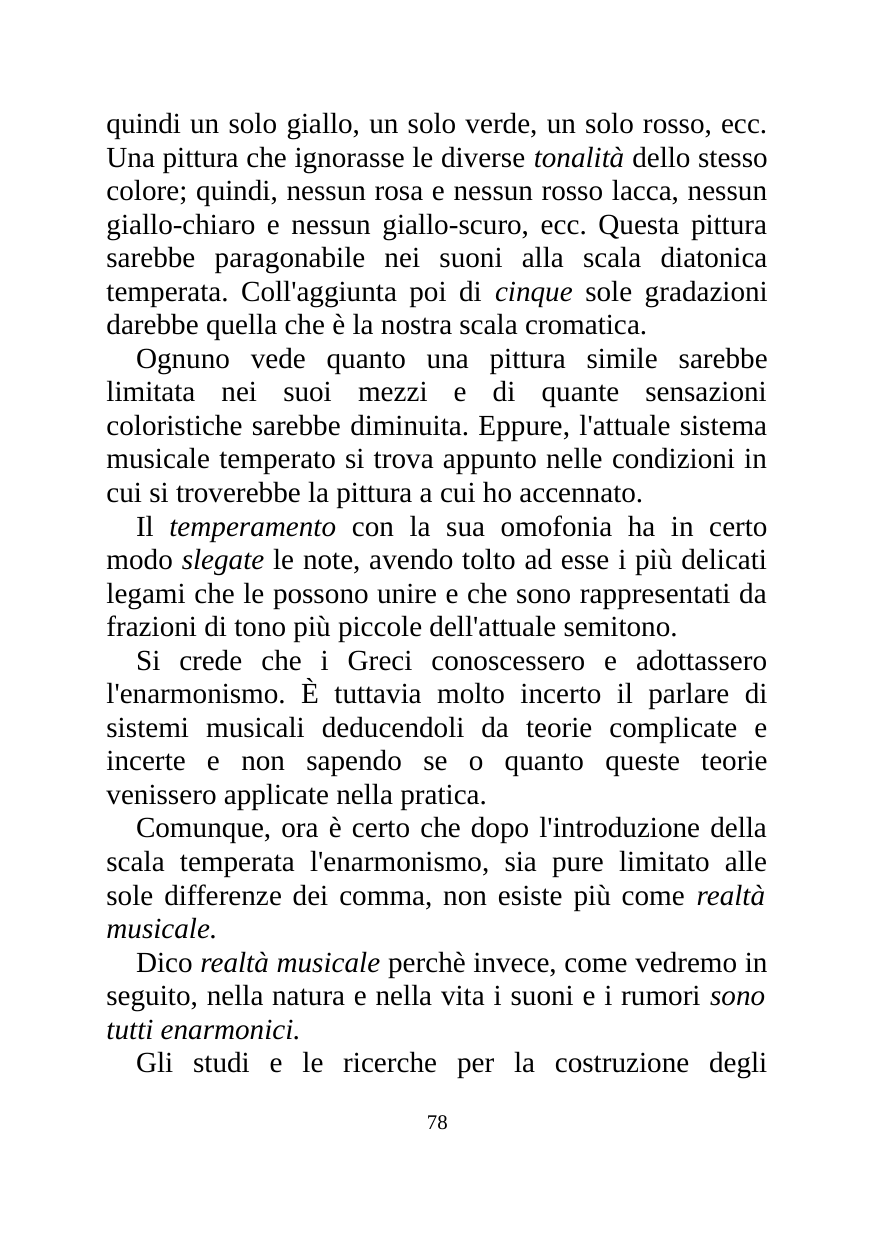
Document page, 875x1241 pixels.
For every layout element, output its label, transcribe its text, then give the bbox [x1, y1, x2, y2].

text Ognuno vede quanto una pittura simile sarebbe limitata nei suoi mezzi e di quante sensazioni coloristiche sarebbe diminuita. Eppure, l'attuale sistema musicale temperato si trova appunto nelle condizioni in cui si troverebbe la pittura a cui ho accennato. [106, 341, 768, 509]
text Gli studi e le ricerche per la costruzione degli [106, 1045, 768, 1079]
text Dico realtà musicale perchè invece, come vedremo in seguito, nella natura e nella vita i suoni e i rumori sono tutti enarmonici. [106, 945, 768, 1045]
text Comunque, ora è certo che dopo l'introduzione della scala temperata l'enarmonismo, sia pure limitato alle sole differenze dei comma, non esiste più come realtà musicale. [106, 811, 768, 945]
text quindi un solo giallo, un solo verde, un solo rosso, ecc. Una pittura che ignorasse le diverse tonalità dello stesso colore; quindi, nessun rosa e nessun rosso lacca, nessun giallo-chiaro e nessun giallo-scuro, ecc. Questa pittura sarebbe paragonabile nei suoni alla scala diatonica temperata. Coll'aggiunta poi di cinque sole gradazioni darebbe quella che è la nostra scala cromatica. [106, 106, 768, 341]
text Si crede che i Greci conoscessero e adottassero l'enarmonismo. È tuttavia molto incerto il parlare di sistemi musicali deducendoli da teorie complicate e incerte e non sapendo se o quanto queste teorie venissero applicate nella pratica. [106, 643, 768, 811]
text Il temperamento con la sua omofonia ha in certo modo slegate le note, avendo tolto ad esse i più delicati legami che le possono unire e che sono rappresentati da frazioni di tono più piccole dell'attuale semitono. [106, 509, 768, 643]
